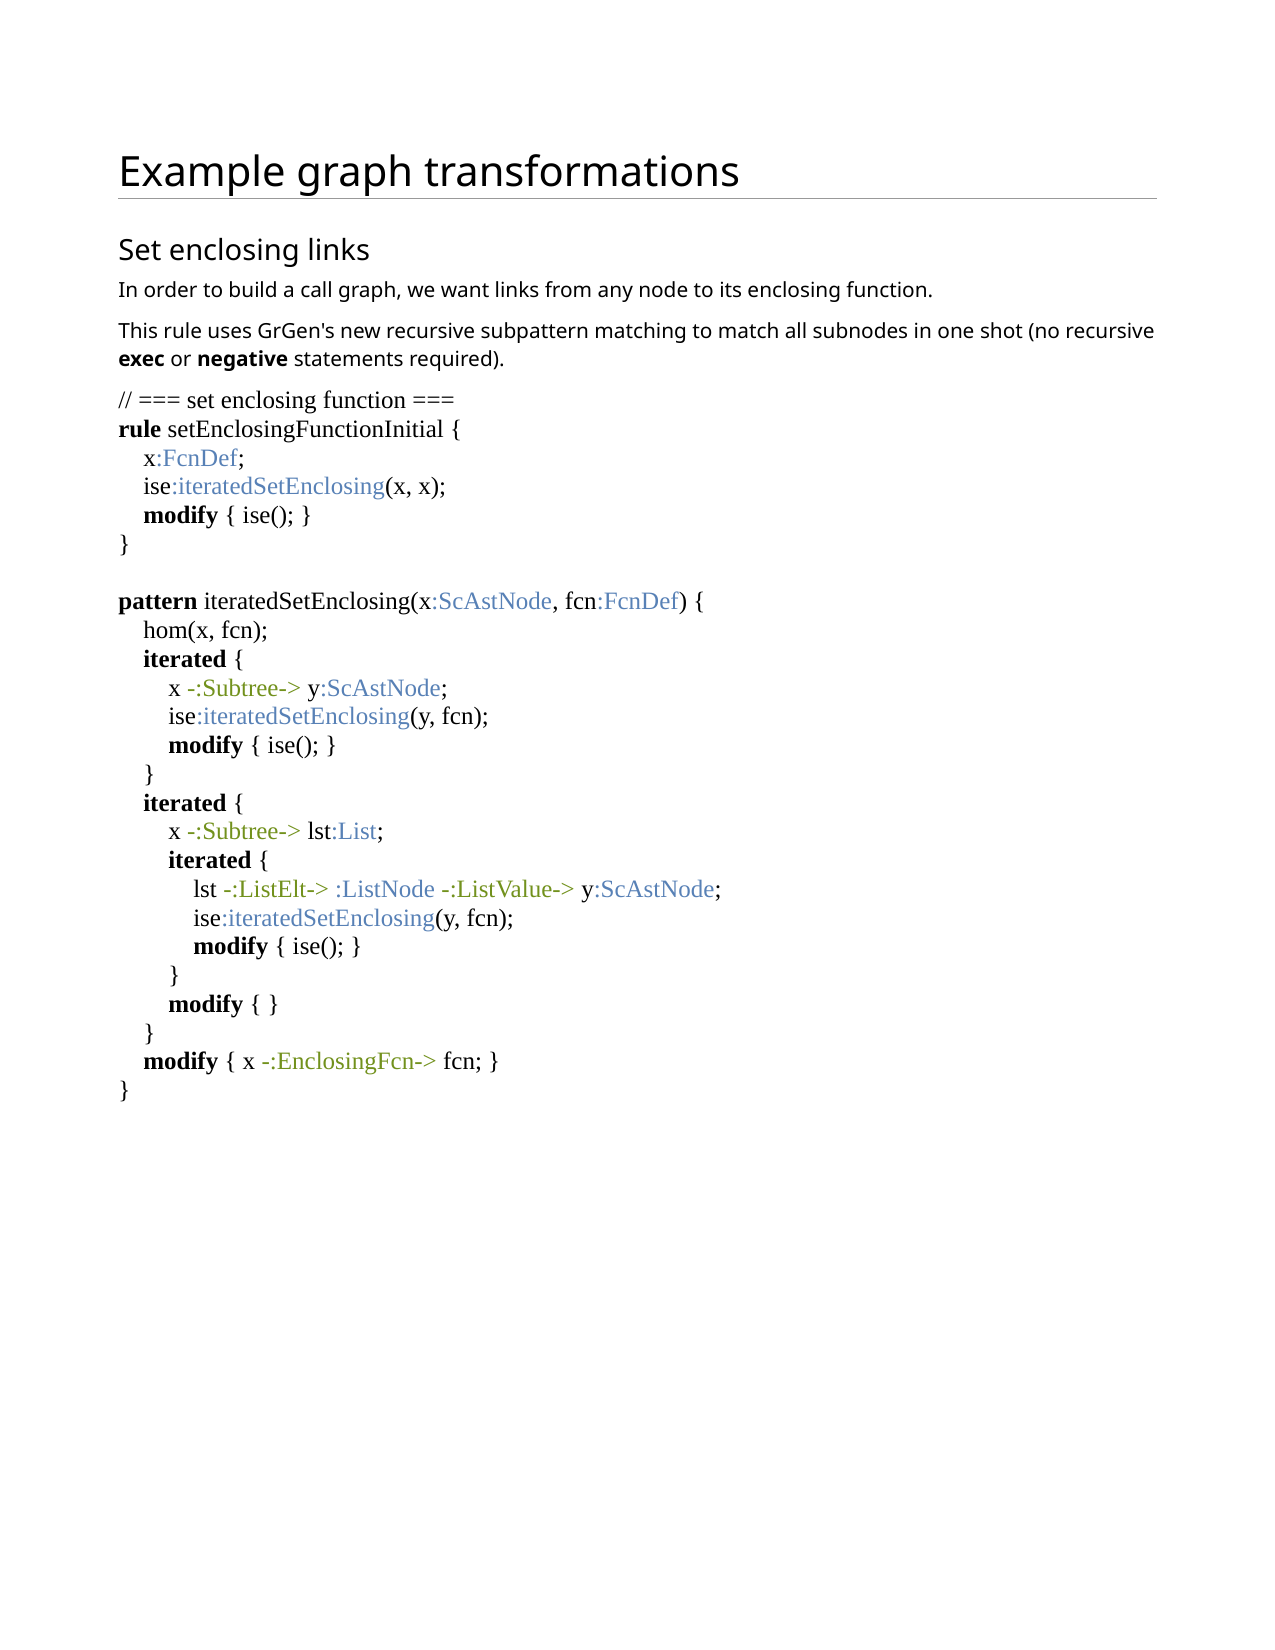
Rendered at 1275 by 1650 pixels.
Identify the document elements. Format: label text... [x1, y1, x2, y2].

text x -:Subtree-> lst:List; [118, 816, 1157, 845]
text // === set enclosing function === [118, 385, 1157, 414]
text iterated { [118, 788, 1157, 816]
text iterated { [118, 644, 1157, 673]
text lst -:ListElt-> :ListNode -:ListValue-> y:ScAstNode; [118, 874, 1157, 903]
text In order to build a call graph, we want links from any node to its enclosing function. [118, 275, 1157, 303]
text x -:Subtree-> y:ScAstNode; [118, 673, 1157, 701]
text hom(x, fcn); [118, 615, 1157, 644]
text modify { ise(); } [118, 730, 1157, 759]
text modify { ise(); } [118, 500, 1157, 529]
text } [118, 759, 1157, 788]
text } [118, 1018, 1157, 1046]
text } [118, 1075, 1157, 1104]
text This rule uses GrGen's new recursive subpattern matching to match all subnodes in one shot (no recursive exec or negative statements required). [118, 316, 1157, 373]
text ise:iteratedSetEnclosing(x, x); [118, 471, 1157, 500]
text modify { x -:EnclosingFcn-> fcn; } [118, 1046, 1157, 1075]
text } [118, 529, 1157, 558]
text iterated { [118, 845, 1157, 874]
text modify { } [118, 989, 1157, 1018]
subtitle Example graph transformations [118, 142, 1157, 198]
text x:FcnDef; [118, 443, 1157, 471]
text modify { ise(); } [118, 931, 1157, 960]
text ise:iteratedSetEnclosing(y, fcn); [118, 903, 1157, 931]
text } [118, 960, 1157, 989]
subtitle Set enclosing links [118, 229, 1157, 269]
text ise:iteratedSetEnclosing(y, fcn); [118, 701, 1157, 730]
text pattern iteratedSetEnclosing(x:ScAstNode, fcn:FcnDef) { [118, 586, 1157, 615]
text rule setEnclosingFunctionInitial { [118, 414, 1157, 443]
